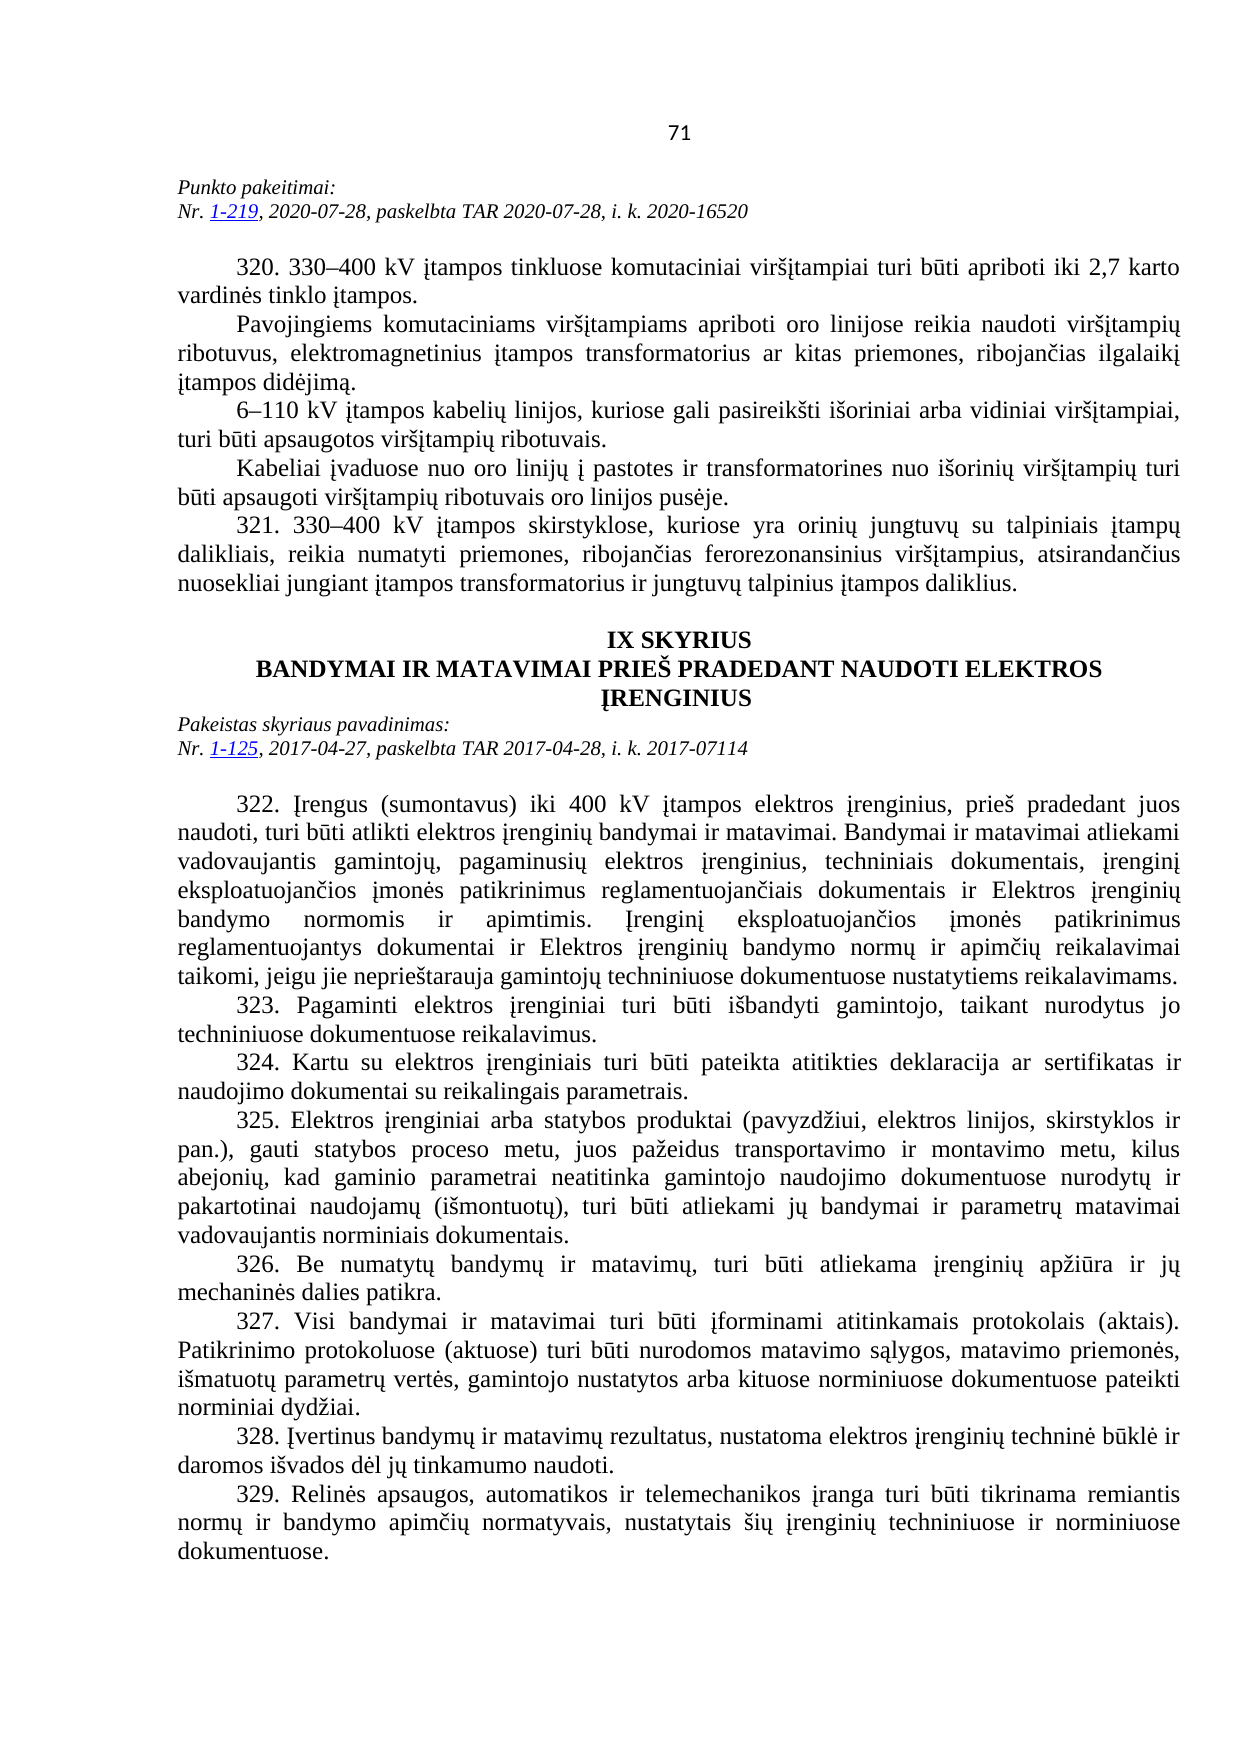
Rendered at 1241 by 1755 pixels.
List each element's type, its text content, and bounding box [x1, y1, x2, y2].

text 329. Relinės apsaugos, automatikos ir telemechanikos įranga turi būti tikrinama remiantis normų ir bandymo apimčių normatyvais, nustatytais šių įrenginių techniniuose ir norminiuose dokumentuose. [177, 1479, 1181, 1565]
text 321. 330–400 kV įtampos skirstyklose, kuriose yra orinių jungtuvų su talpiniais įtampų dalikliais, reikia numatyti priemones, ribojančias ferorezonansinius viršįtampius, atsirandančius nuosekliai jungiant įtampos transformatorius ir jungtuvų talpinius įtampos daliklius. [177, 511, 1181, 597]
text 328. Įvertinus bandymų ir matavimų rezultatus, nustatoma elektros įrenginių techninė būklė ir daromos išvados dėl jų tinkamumo naudoti. [177, 1421, 1181, 1479]
text 326. Be numatytų bandymų ir matavimų, turi būti atliekama įrenginių apžiūra ir jų mechaninės dalies patikra. [177, 1249, 1181, 1306]
text Nr. 1-219, 2020-07-28, paskelbta TAR 2020-07-28, i. k. 2020-16520 [177, 199, 1181, 223]
text Pakeistas skyriaus pavadinimas: [177, 712, 1181, 736]
text BANDYMAI IR MATAVIMAI PRIEŠ PRADEDANT NAUDOTI ELEKTROS ĮRENGINIUS [177, 654, 1181, 712]
text Nr. 1-125, 2017-04-27, paskelbta TAR 2017-04-28, i. k. 2017-07114 [177, 736, 1181, 760]
text 322. Įrengus (sumontavus) iki 400 kV įtampos elektros įrenginius, prieš pradedant juos naudoti, turi būti atlikti elektros įrenginių bandymai ir matavimai. Bandymai ir matavimai atliekami vadovaujantis gamintojų, pagaminusių elektros įrenginius, techniniais dokumentais, įrenginį eksploatuojančios įmonės patikrinimus reglamentuojančiais dokumentais ir Elektros įrenginių bandymo normomis ir apimtimis. Įrenginį eksploatuojančios įmonės patikrinimus reglamentuojantys dokumentai ir Elektros įrenginių bandymo normų ir apimčių reikalavimai taikomi, jeigu jie neprieštarauja gamintojų techniniuose dokumentuose nustatytiems reikalavimams. [177, 789, 1181, 990]
text 324. Kartu su elektros įrenginiais turi būti pateikta atitikties deklaracija ar sertifikatas ir naudojimo dokumentai su reikalingais parametrais. [177, 1047, 1181, 1105]
text 6–110 kV įtampos kabelių linijos, kuriose gali pasireikšti išoriniai arba vidiniai viršįtampiai, turi būti apsaugotos viršįtampių ribotuvais. [177, 396, 1181, 453]
text 323. Pagaminti elektros įrenginiai turi būti išbandyti gamintojo, taikant nurodytus jo techniniuose dokumentuose reikalavimus. [177, 990, 1181, 1047]
text Pavojingiems komutaciniams viršįtampiams apriboti oro linijose reikia naudoti viršįtampių ribotuvus, elektromagnetinius įtampos transformatorius ar kitas priemones, ribojančias ilgalaikį įtampos didėjimą. [177, 309, 1181, 396]
text 327. Visi bandymai ir matavimai turi būti įforminami atitinkamais protokolais (aktais). Patikrinimo protokoluose (aktuose) turi būti nurodomos matavimo sąlygos, matavimo priemonės, išmatuotų parametrų vertės, gamintojo nustatytos arba kituose norminiuose dokumentuose pateikti norminiai dydžiai. [177, 1306, 1181, 1421]
text Punkto pakeitimai: [177, 175, 1181, 199]
text Kabeliai įvaduose nuo oro linijų į pastotes ir transformatorines nuo išorinių viršįtampių turi būti apsaugoti viršįtampių ribotuvais oro linijos pusėje. [177, 453, 1181, 511]
text 320. 330–400 kV įtampos tinkluose komutaciniai viršįtampiai turi būti apriboti iki 2,7 karto vardinės tinklo įtampos. [177, 252, 1181, 309]
text IX SKYRIUS [177, 626, 1181, 654]
text 325. Elektros įrenginiai arba statybos produktai (pavyzdžiui, elektros linijos, skirstyklos ir pan.), gauti statybos proceso metu, juos pažeidus transportavimo ir montavimo metu, kilus abejonių, kad gaminio parametrai neatitinka gamintojo naudojimo dokumentuose nurodytų ir pakartotinai naudojamų (išmontuotų), turi būti atliekami jų bandymai ir parametrų matavimai vadovaujantis norminiais dokumentais. [177, 1105, 1181, 1249]
